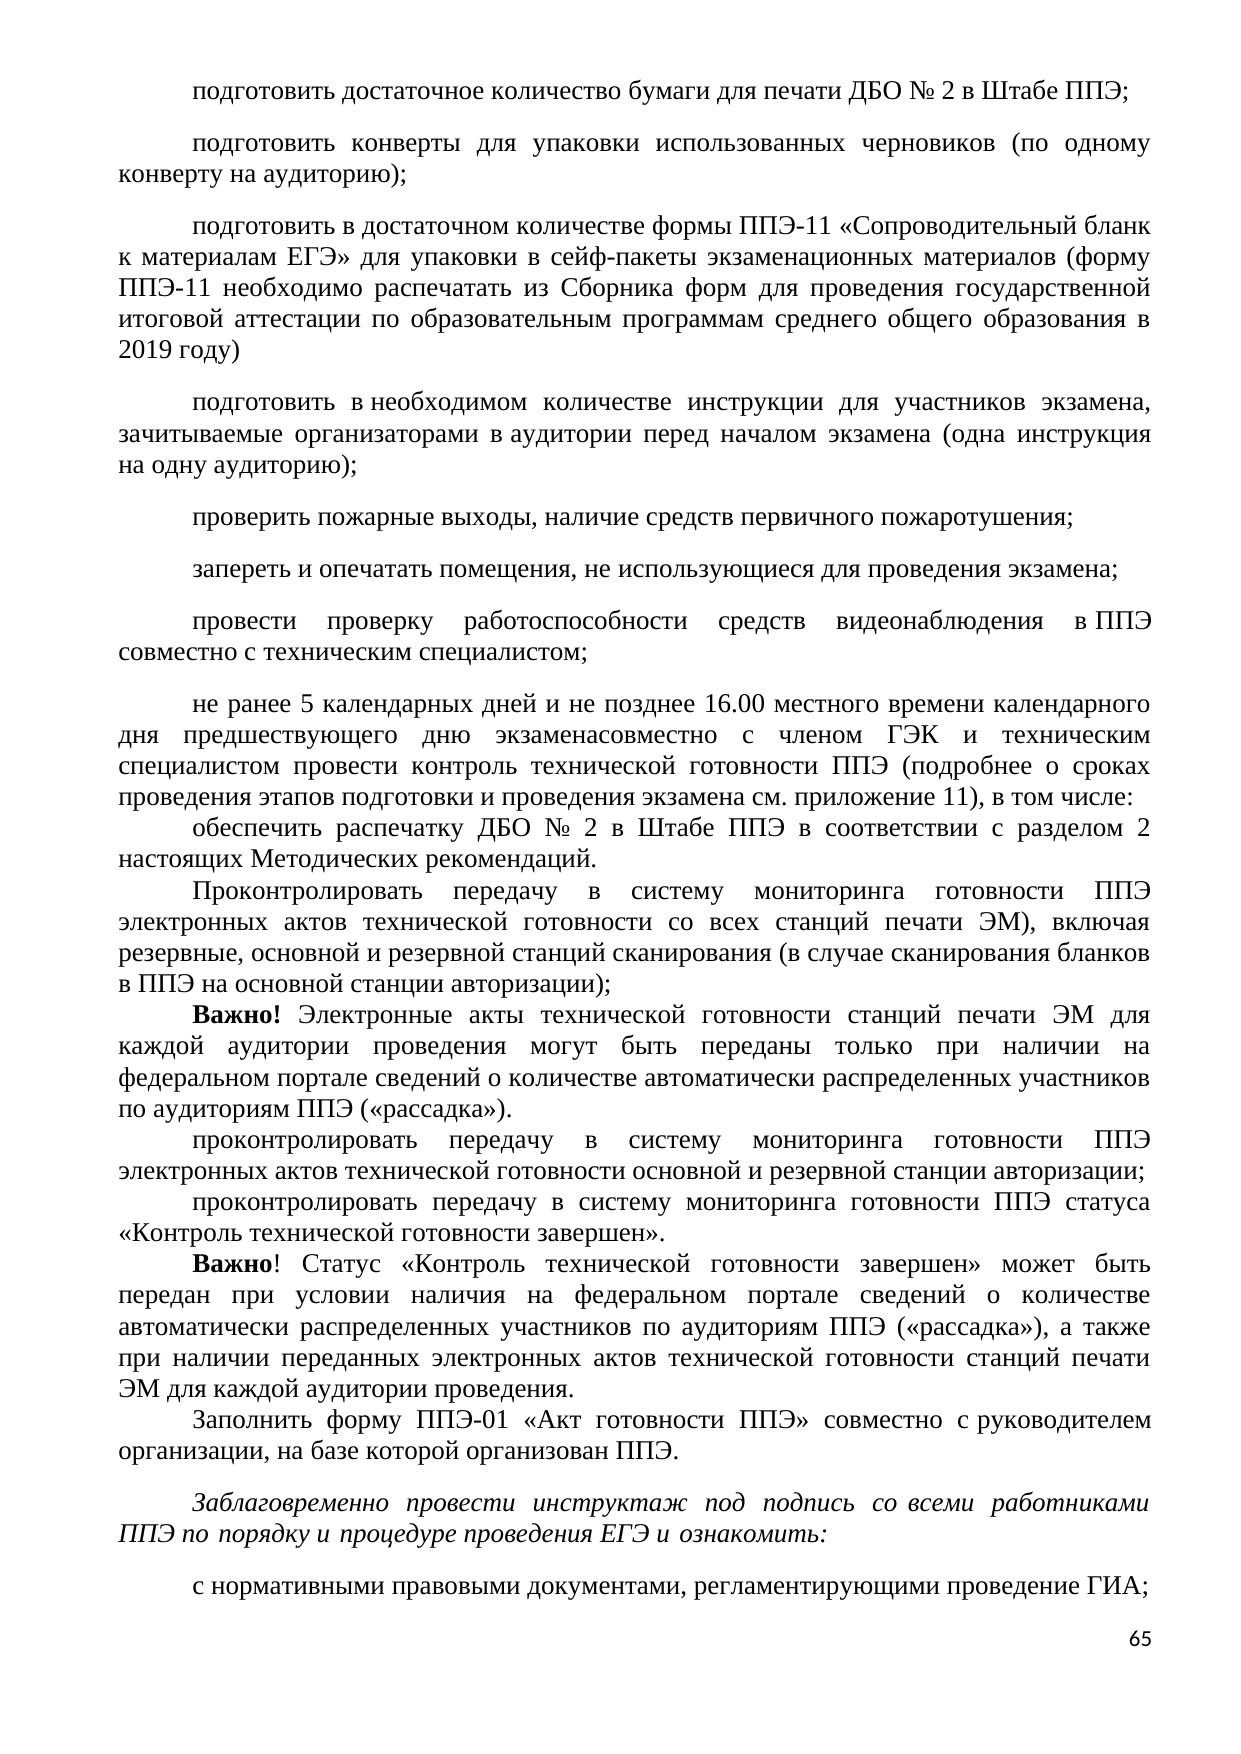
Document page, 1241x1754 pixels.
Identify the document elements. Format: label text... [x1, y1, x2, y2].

text подготовить в достаточном количестве формы ППЭ-11 «Сопроводительный бланк к материалам ЕГЭ» для упаковки в сейф-пакеты экзаменационных материалов (форму ППЭ-11 необходимо распечатать из Сборника форм для проведения государственной итоговой аттестации по образовательным программам среднего общего образования в 2019 году) [118, 209, 1152, 365]
text подготовить достаточное количество бумаги для печати ДБО № 2 в Штабе ППЭ; [118, 74, 1152, 105]
text проконтролировать передачу в систему мониторинга готовности ППЭ электронных актов технической готовности основной и резервной станции авторизации; [118, 1123, 1152, 1185]
text обеспечить распечатку ДБО № 2 в Штабе ППЭ в соответствии с разделом 2 настоящих Методических рекомендаций. [118, 811, 1152, 874]
text Важно! Статус «Контроль технической готовности завершен» может быть передан при условии наличия на федеральном портале сведений о количестве автоматически распределенных участников по аудиториям ППЭ («рассадка»), а также при наличии переданных электронных актов технической готовности станций печати ЭМ для каждой аудитории проведения. [118, 1247, 1152, 1403]
text проверить пожарные выходы, наличие средств первичного пожаротушения; [118, 500, 1152, 531]
text Важно! Электронные акты технической готовности станций печати ЭМ для каждой аудитории проведения могут быть переданы только при наличии на федеральном портале сведений о количестве автоматически распределенных участников по аудиториям ППЭ («рассадка»). [118, 998, 1152, 1123]
text Заполнить форму ППЭ-01 «Акт готовности ППЭ» совместно с руководителем организации, на базе которой организован ППЭ. [118, 1403, 1152, 1466]
text Проконтролировать передачу в систему мониторинга готовности ППЭ электронных актов технической готовности со всех станций печати ЭМ), включая резервные, основной и резервной станций сканирования (в случае сканирования бланков в ППЭ на основной станции авторизации); [118, 874, 1152, 998]
text подготовить конверты для упаковки использованных черновиков (по одному конверту на аудиторию); [118, 126, 1152, 188]
text провести проверку работоспособности средств видеонаблюдения в ППЭ совместно с техническим специалистом; [118, 604, 1152, 666]
text Заблаговременно провести инструктаж под подпись со всеми работниками ППЭ по порядку и процедуре проведения ЕГЭ и ознакомить: [118, 1486, 1152, 1549]
text запереть и опечатать помещения, не использующиеся для проведения экзамена; [118, 552, 1152, 583]
text проконтролировать передачу в систему мониторинга готовности ППЭ статуса «Контроль технической готовности завершен». [118, 1185, 1152, 1247]
text подготовить в необходимом количестве инструкции для участников экзамена, зачитываемые организаторами в аудитории перед началом экзамена (одна инструкция на одну аудиторию); [118, 386, 1152, 479]
text с нормативными правовыми документами, регламентирующими проведение ГИА; [118, 1569, 1152, 1601]
text не ранее 5 календарных дней и не позднее 16.00 местного времени календарного дня предшествующего дню экзаменасовместно с членом ГЭК и техническим специалистом провести контроль технической готовности ППЭ (подробнее о сроках проведения этапов подготовки и проведения экзамена см. приложение 11), в том числе: [118, 687, 1152, 811]
